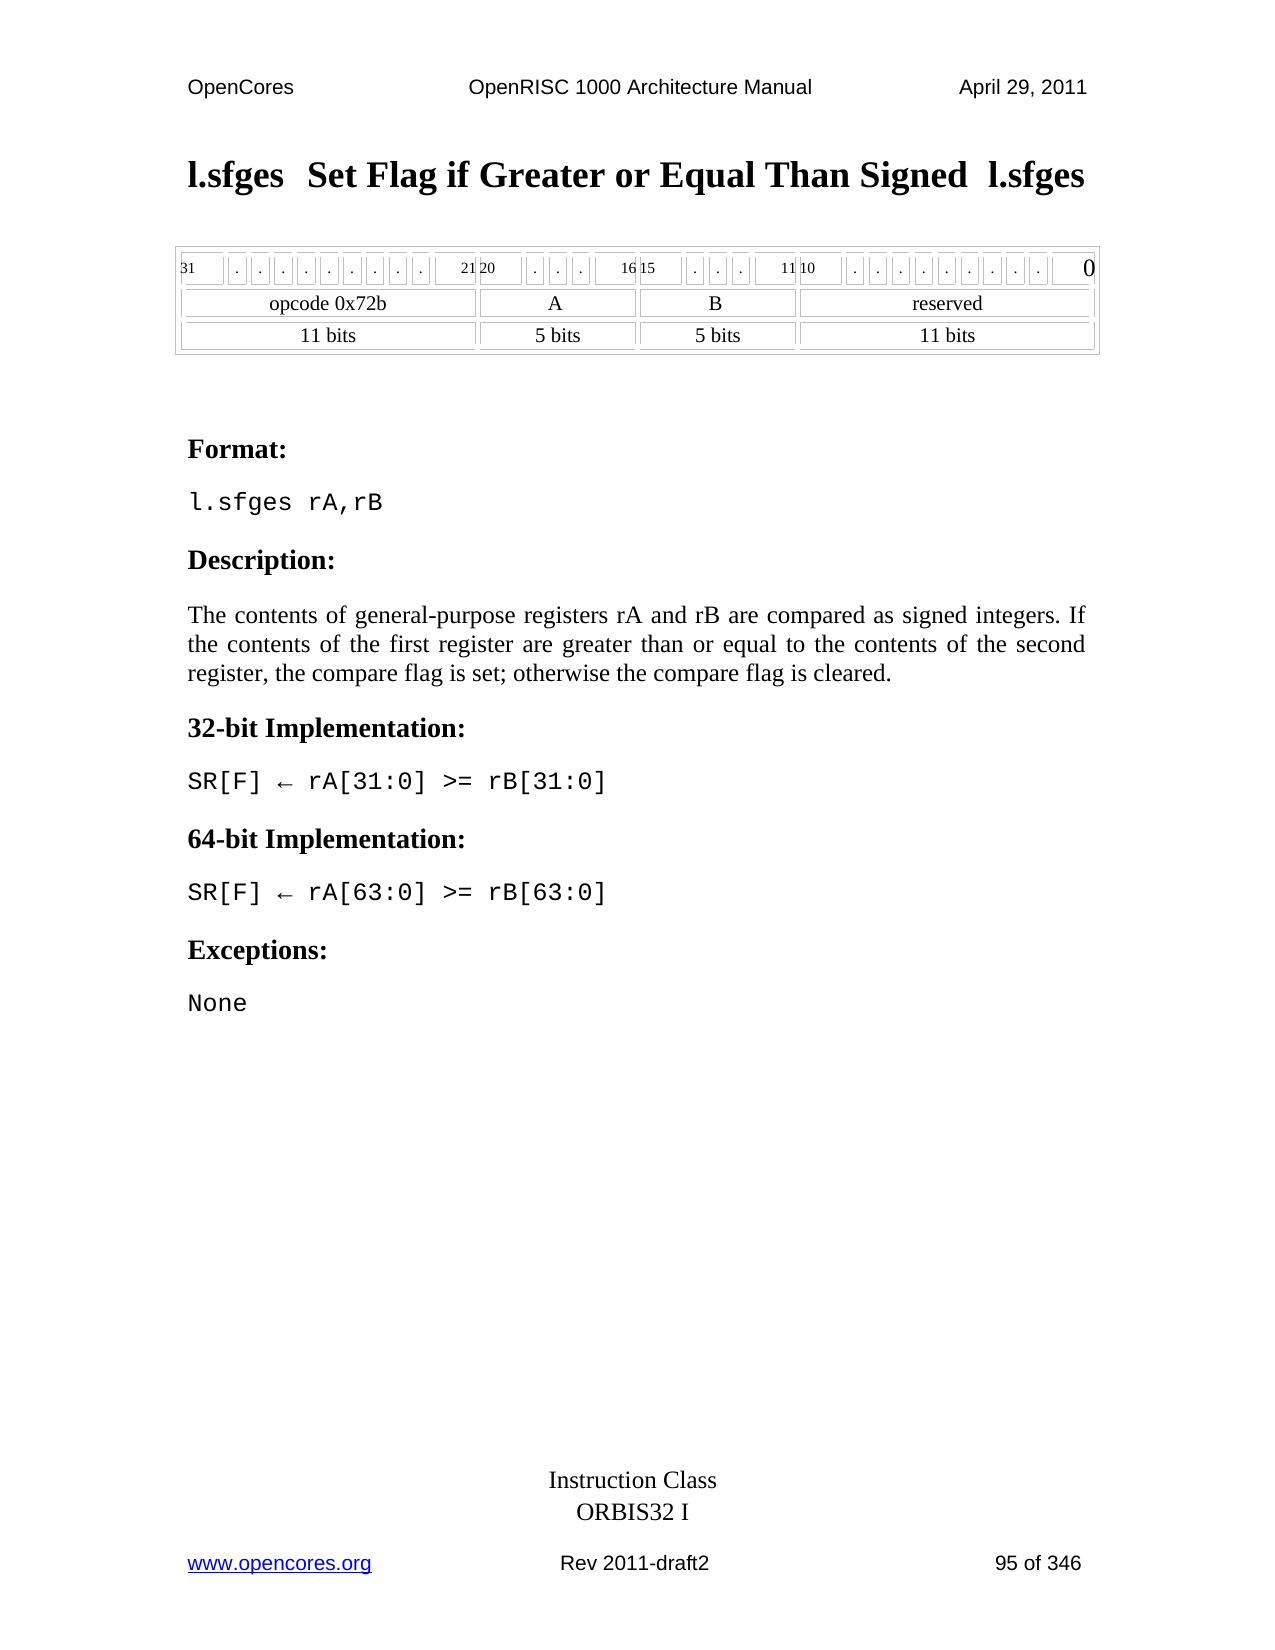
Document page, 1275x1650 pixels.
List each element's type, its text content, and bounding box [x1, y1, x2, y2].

text 32-bit Implementation: [187, 712, 1087, 744]
text SR[F] ← rA[31:0] >= rB[31:0] [187, 769, 1087, 797]
text The contents of general-purpose registers rA and rB are compared as signed integers. If the contents of the first register are greater than or equal to the contents of the second register, the compare flag is set; otherwise the compare flag is cleared. [187, 600, 1087, 687]
text l.sfges rA,rB [187, 489, 1087, 518]
text None [187, 990, 1087, 1019]
text 64-bit Implementation: [187, 822, 1087, 855]
text Format: [187, 432, 1087, 464]
text SR[F] ← rA[63:0] >= rB[63:0] [187, 880, 1087, 908]
text Exceptions: [187, 933, 1087, 965]
text Description: [187, 543, 1087, 575]
